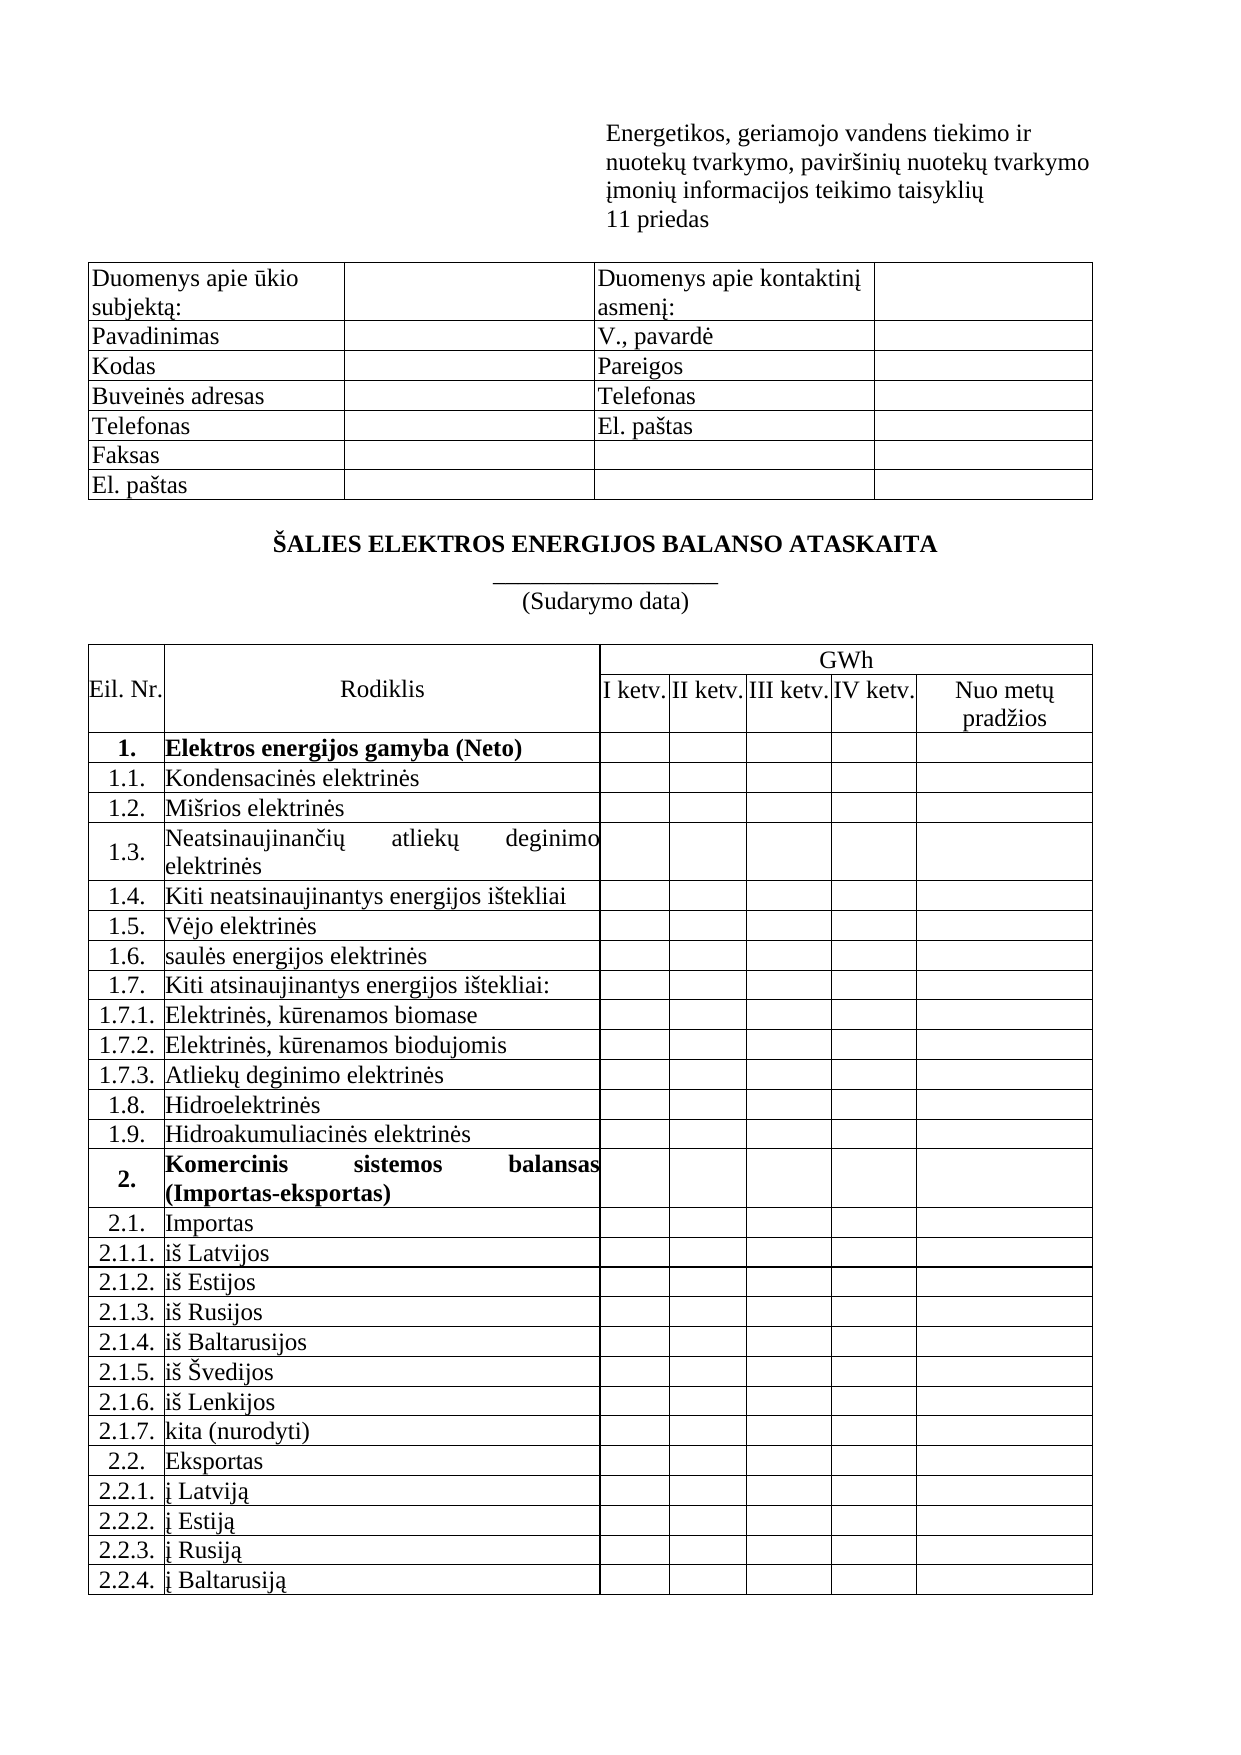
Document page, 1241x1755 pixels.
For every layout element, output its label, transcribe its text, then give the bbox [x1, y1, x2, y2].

table_cell [601, 941, 669, 969]
table_cell [917, 1327, 1092, 1356]
table_cell [345, 441, 594, 469]
table_cell [917, 1387, 1092, 1415]
table_cell [670, 763, 746, 792]
table_cell [601, 1238, 669, 1266]
table_cell [670, 733, 746, 762]
table_cell [747, 1120, 831, 1148]
table_cell [917, 733, 1092, 762]
table_cell [747, 1268, 831, 1296]
table_cell 2.1. [89, 1208, 164, 1237]
table_cell saulės energijos elektrinės [165, 941, 599, 969]
table_cell [601, 1387, 669, 1415]
table_cell [601, 733, 669, 762]
table_cell [670, 1565, 746, 1594]
table_cell [747, 971, 831, 999]
table_cell [670, 823, 746, 880]
table_cell Pareigos [595, 351, 874, 380]
table_cell [670, 1268, 746, 1296]
table_cell [747, 1506, 831, 1534]
table_cell 1. [89, 733, 164, 762]
table_cell [747, 911, 831, 940]
table_cell [875, 321, 1092, 350]
table_cell [670, 1149, 746, 1207]
table_cell [747, 1536, 831, 1564]
table_cell [747, 733, 831, 762]
table_cell [875, 441, 1092, 469]
table_cell iš Estijos [165, 1268, 599, 1296]
table_cell Buveinės adresas [89, 381, 344, 410]
table_cell [832, 1536, 916, 1564]
table_cell 2.2.1. [89, 1476, 164, 1505]
table_cell Telefonas [89, 411, 344, 439]
table_cell Vėjo elektrinės [165, 911, 599, 940]
table_cell [917, 1297, 1092, 1326]
table_cell [601, 1506, 669, 1534]
table_cell [670, 1120, 746, 1148]
text __________________ [89, 558, 1122, 586]
table_cell [601, 1030, 669, 1059]
table_cell Pavadinimas [89, 321, 344, 350]
table_cell 1.3. [89, 823, 164, 880]
table_cell iš Baltarusijos [165, 1327, 599, 1356]
table_cell [601, 1268, 669, 1296]
table_cell Kiti neatsinaujinantys energijos ištekliai [165, 881, 599, 910]
table_cell II ketv. [670, 675, 746, 732]
text nuotekų tvarkymo, paviršinių nuotekų tvarkymo [606, 147, 1122, 176]
table_cell [601, 881, 669, 910]
table_cell 2.2.4. [89, 1565, 164, 1594]
table_cell Nuo metų pradžios [917, 675, 1092, 732]
table_cell [601, 1090, 669, 1118]
table_cell [670, 1446, 746, 1475]
table_cell [875, 351, 1092, 380]
table_cell Faksas [89, 441, 344, 469]
table_cell [917, 1238, 1092, 1266]
table_cell [747, 763, 831, 792]
table_cell [670, 1327, 746, 1356]
table_cell [832, 823, 916, 880]
table_cell [601, 1357, 669, 1386]
table_cell [917, 1565, 1092, 1594]
table_cell [601, 1297, 669, 1326]
table_cell [670, 793, 746, 822]
table_cell [670, 1208, 746, 1237]
table_cell [670, 971, 746, 999]
table_cell [832, 1327, 916, 1356]
table_cell [670, 1357, 746, 1386]
table_cell [917, 941, 1092, 969]
table_cell [832, 733, 916, 762]
table_cell [832, 1297, 916, 1326]
table_cell [670, 1387, 746, 1415]
table_cell 2.1.2. [89, 1268, 164, 1296]
table_cell 1.7.3. [89, 1060, 164, 1089]
table_cell [601, 1120, 669, 1148]
table_cell [917, 763, 1092, 792]
table_cell [917, 1446, 1092, 1475]
table_cell 2.2.2. [89, 1506, 164, 1534]
table_cell [601, 763, 669, 792]
table_cell [747, 1208, 831, 1237]
table_cell [832, 793, 916, 822]
table_cell [747, 941, 831, 969]
table_cell [595, 470, 874, 499]
table_cell [832, 1090, 916, 1118]
table_cell [747, 1327, 831, 1356]
text įmonių informacijos teikimo taisyklių [606, 176, 1122, 204]
table_cell [747, 1357, 831, 1386]
table_cell [747, 1060, 831, 1089]
table_cell [670, 1536, 746, 1564]
table_cell [832, 1000, 916, 1029]
table_cell [832, 1416, 916, 1445]
table_cell IV ketv. [832, 675, 916, 732]
table_cell 1.7.1. [89, 1000, 164, 1029]
table_cell [832, 971, 916, 999]
table_cell [832, 941, 916, 969]
table_cell [917, 1357, 1092, 1386]
table_cell [601, 1327, 669, 1356]
table_cell [601, 1536, 669, 1564]
table_cell iš Švedijos [165, 1357, 599, 1386]
table_cell 2.1.6. [89, 1387, 164, 1415]
table_cell [832, 1387, 916, 1415]
table_cell [747, 1030, 831, 1059]
table_cell kita (nurodyti) [165, 1416, 599, 1445]
table_cell [345, 411, 594, 439]
table_cell [670, 881, 746, 910]
table_cell [670, 1476, 746, 1505]
table_cell [747, 793, 831, 822]
text 11 priedas [606, 204, 1122, 233]
table_cell [747, 1000, 831, 1029]
table_cell Mišrios elektrinės [165, 793, 599, 822]
table_cell Komercinis sistemos balansas (Importas-eksportas) [165, 1149, 599, 1207]
table_cell [917, 971, 1092, 999]
table_cell į Estiją [165, 1506, 599, 1534]
table_cell [601, 1416, 669, 1445]
table_cell [917, 1506, 1092, 1534]
table_cell 1.6. [89, 941, 164, 969]
table_cell 1.2. [89, 793, 164, 822]
table_header Eil. Nr. [89, 645, 164, 732]
table_cell [747, 881, 831, 910]
table_cell [670, 1060, 746, 1089]
table_cell [917, 1416, 1092, 1445]
table_cell [747, 823, 831, 880]
table_cell [670, 1238, 746, 1266]
table_cell Elektros energijos gamyba (Neto) [165, 733, 599, 762]
table_cell [670, 941, 746, 969]
table_cell [832, 1476, 916, 1505]
table_cell Kiti atsinaujinantys energijos ištekliai: [165, 971, 599, 999]
table_cell [345, 381, 594, 410]
table_cell Hidroakumuliacinės elektrinės [165, 1120, 599, 1148]
table_cell [670, 1297, 746, 1326]
table_cell [875, 381, 1092, 410]
table_cell [670, 1000, 746, 1029]
table_cell [345, 351, 594, 380]
table_cell Kodas [89, 351, 344, 380]
table_cell 1.7. [89, 971, 164, 999]
table_cell į Baltarusiją [165, 1565, 599, 1594]
table_cell 2.1.4. [89, 1327, 164, 1356]
table_cell [345, 470, 594, 499]
table_cell Importas [165, 1208, 599, 1237]
table_cell El. paštas [595, 411, 874, 439]
table_cell [917, 1000, 1092, 1029]
table_cell [832, 881, 916, 910]
table_cell [747, 1149, 831, 1207]
table_cell [917, 823, 1092, 880]
table_cell [670, 911, 746, 940]
table_cell [747, 1297, 831, 1326]
table_cell Neatsinaujinančių atliekų deginimo elektrinės [165, 823, 599, 880]
table_cell El. paštas [89, 470, 344, 499]
table_cell [601, 1446, 669, 1475]
table_cell 1.1. [89, 763, 164, 792]
table_header Rodiklis [165, 645, 599, 732]
table_cell [917, 1208, 1092, 1237]
table_cell [832, 1238, 916, 1266]
table_cell [747, 1416, 831, 1445]
table_cell [917, 1090, 1092, 1118]
table_cell Elektrinės, kūrenamos biomase [165, 1000, 599, 1029]
table_cell 2. [89, 1149, 164, 1207]
table_cell [747, 1090, 831, 1118]
table_cell iš Lenkijos [165, 1387, 599, 1415]
table_cell [832, 1268, 916, 1296]
table_cell I ketv. [601, 675, 669, 732]
table_cell [917, 1030, 1092, 1059]
table_cell [747, 1238, 831, 1266]
table_cell [917, 1060, 1092, 1089]
table_cell [917, 1149, 1092, 1207]
table_header Duomenys apie ūkio subjektą: [89, 263, 344, 320]
table_cell Elektrinės, kūrenamos biodujomis [165, 1030, 599, 1059]
table_cell 2.1.5. [89, 1357, 164, 1386]
table_cell [832, 1506, 916, 1534]
table_cell 2.2.3. [89, 1536, 164, 1564]
table_cell 2.1.3. [89, 1297, 164, 1326]
table_cell [917, 1476, 1092, 1505]
table_cell [747, 1387, 831, 1415]
table_cell 1.5. [89, 911, 164, 940]
table_cell Atliekų deginimo elektrinės [165, 1060, 599, 1089]
table_cell Telefonas [595, 381, 874, 410]
table_cell III ketv. [747, 675, 831, 732]
table_cell [832, 1357, 916, 1386]
table_header [345, 263, 594, 320]
table_cell Kondensacinės elektrinės [165, 763, 599, 792]
table_cell [601, 1149, 669, 1207]
table_cell [601, 1208, 669, 1237]
table_cell [747, 1476, 831, 1505]
table_cell [917, 1120, 1092, 1148]
table_cell [832, 911, 916, 940]
table_cell Eksportas [165, 1446, 599, 1475]
table_cell [670, 1416, 746, 1445]
table_cell [601, 971, 669, 999]
text (Sudarymo data) [89, 586, 1122, 615]
table_cell [747, 1565, 831, 1594]
table_cell [875, 470, 1092, 499]
table_cell [875, 411, 1092, 439]
table_cell 1.9. [89, 1120, 164, 1148]
table_cell iš Rusijos [165, 1297, 599, 1326]
table_cell [832, 1446, 916, 1475]
table_cell [670, 1090, 746, 1118]
table_cell [595, 441, 874, 469]
table_cell [601, 911, 669, 940]
table_cell [832, 1208, 916, 1237]
table_cell [832, 1565, 916, 1594]
table_cell į Latviją [165, 1476, 599, 1505]
table_header [875, 263, 1092, 320]
table_cell 1.8. [89, 1090, 164, 1118]
table_cell [601, 1476, 669, 1505]
table_cell [917, 793, 1092, 822]
table_cell 1.7.2. [89, 1030, 164, 1059]
table_cell [832, 763, 916, 792]
table_cell [832, 1120, 916, 1148]
table_cell 2.2. [89, 1446, 164, 1475]
table_cell [917, 1268, 1092, 1296]
table_cell [601, 1565, 669, 1594]
table_cell Hidroelektrinės [165, 1090, 599, 1118]
table_cell [601, 793, 669, 822]
table_cell [747, 1446, 831, 1475]
table_header Duomenys apie kontaktinį asmenį: [595, 263, 874, 320]
table_cell [832, 1060, 916, 1089]
table_cell iš Latvijos [165, 1238, 599, 1266]
table_cell [670, 1506, 746, 1534]
text Energetikos, geriamojo vandens tiekimo ir [606, 118, 1122, 147]
table_cell [832, 1030, 916, 1059]
table_cell 2.1.7. [89, 1416, 164, 1445]
table_cell 2.1.1. [89, 1238, 164, 1266]
table_cell [917, 911, 1092, 940]
text ŠALIES ELEKTROS ENERGIJOS BALANSO ATASKAITA [89, 529, 1122, 558]
table_cell į Rusiją [165, 1536, 599, 1564]
table_cell [345, 321, 594, 350]
table_cell 1.4. [89, 881, 164, 910]
table_cell [601, 823, 669, 880]
table_cell [917, 1536, 1092, 1564]
table_cell [670, 1030, 746, 1059]
table_cell [601, 1000, 669, 1029]
table_cell [601, 1060, 669, 1089]
table_header GWh [601, 645, 1092, 674]
table_cell [832, 1149, 916, 1207]
table_cell [917, 881, 1092, 910]
table_cell V., pavardė [595, 321, 874, 350]
